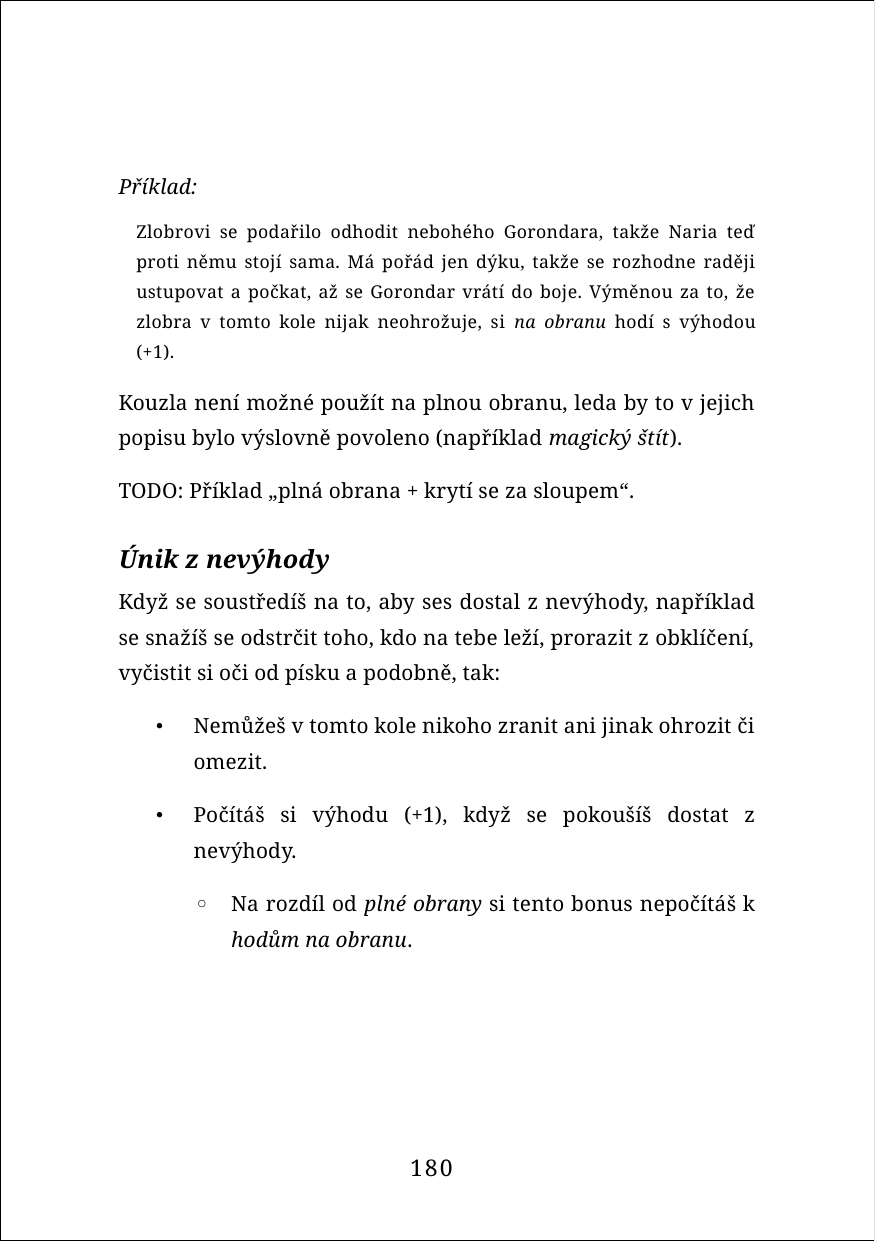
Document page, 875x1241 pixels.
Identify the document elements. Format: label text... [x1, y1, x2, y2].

text TODO: Příklad „plná obrana + krytí se za sloupem“. [118, 477, 756, 505]
text Příklad: [118, 172, 756, 200]
text Když se soustředíš na to, aby ses dostal z nevýhody, například se snažíš se odstrčit toho, kdo na tebe leží, prorazit z obklíčení, vyčistit si oči od písku a podobně, tak: [118, 587, 756, 687]
list Na rozdíl od plné obrany si tento bonus nepočítáš k hodům na obranu. [193, 889, 756, 953]
subtitle Únik z nevýhody [118, 542, 756, 576]
list Nemůžeš v tomto kole nikoho zranit ani jinak ohrozit či omezit. [156, 712, 756, 776]
text Zlobrovi se podařilo odhodit nebohého Gorondara, takže Naria teď proti němu stojí sama. Má pořád jen dýku, takže se rozhodne raději ustupovat a počkat, až se Gorondar vrátí do boje. Výměnou za to, že zlobra v tomto kole nijak neohrožuje, si na obranu hodí s výhodou (+1). [136, 219, 756, 364]
list Počítáš si výhodu (+1), když se pokoušíš dostat z nevýhody. [156, 800, 756, 864]
text Kouzla není možné použít na plnou obranu, leda by to v jejich popisu bylo výslovně povoleno (například magický štít). [118, 388, 756, 452]
